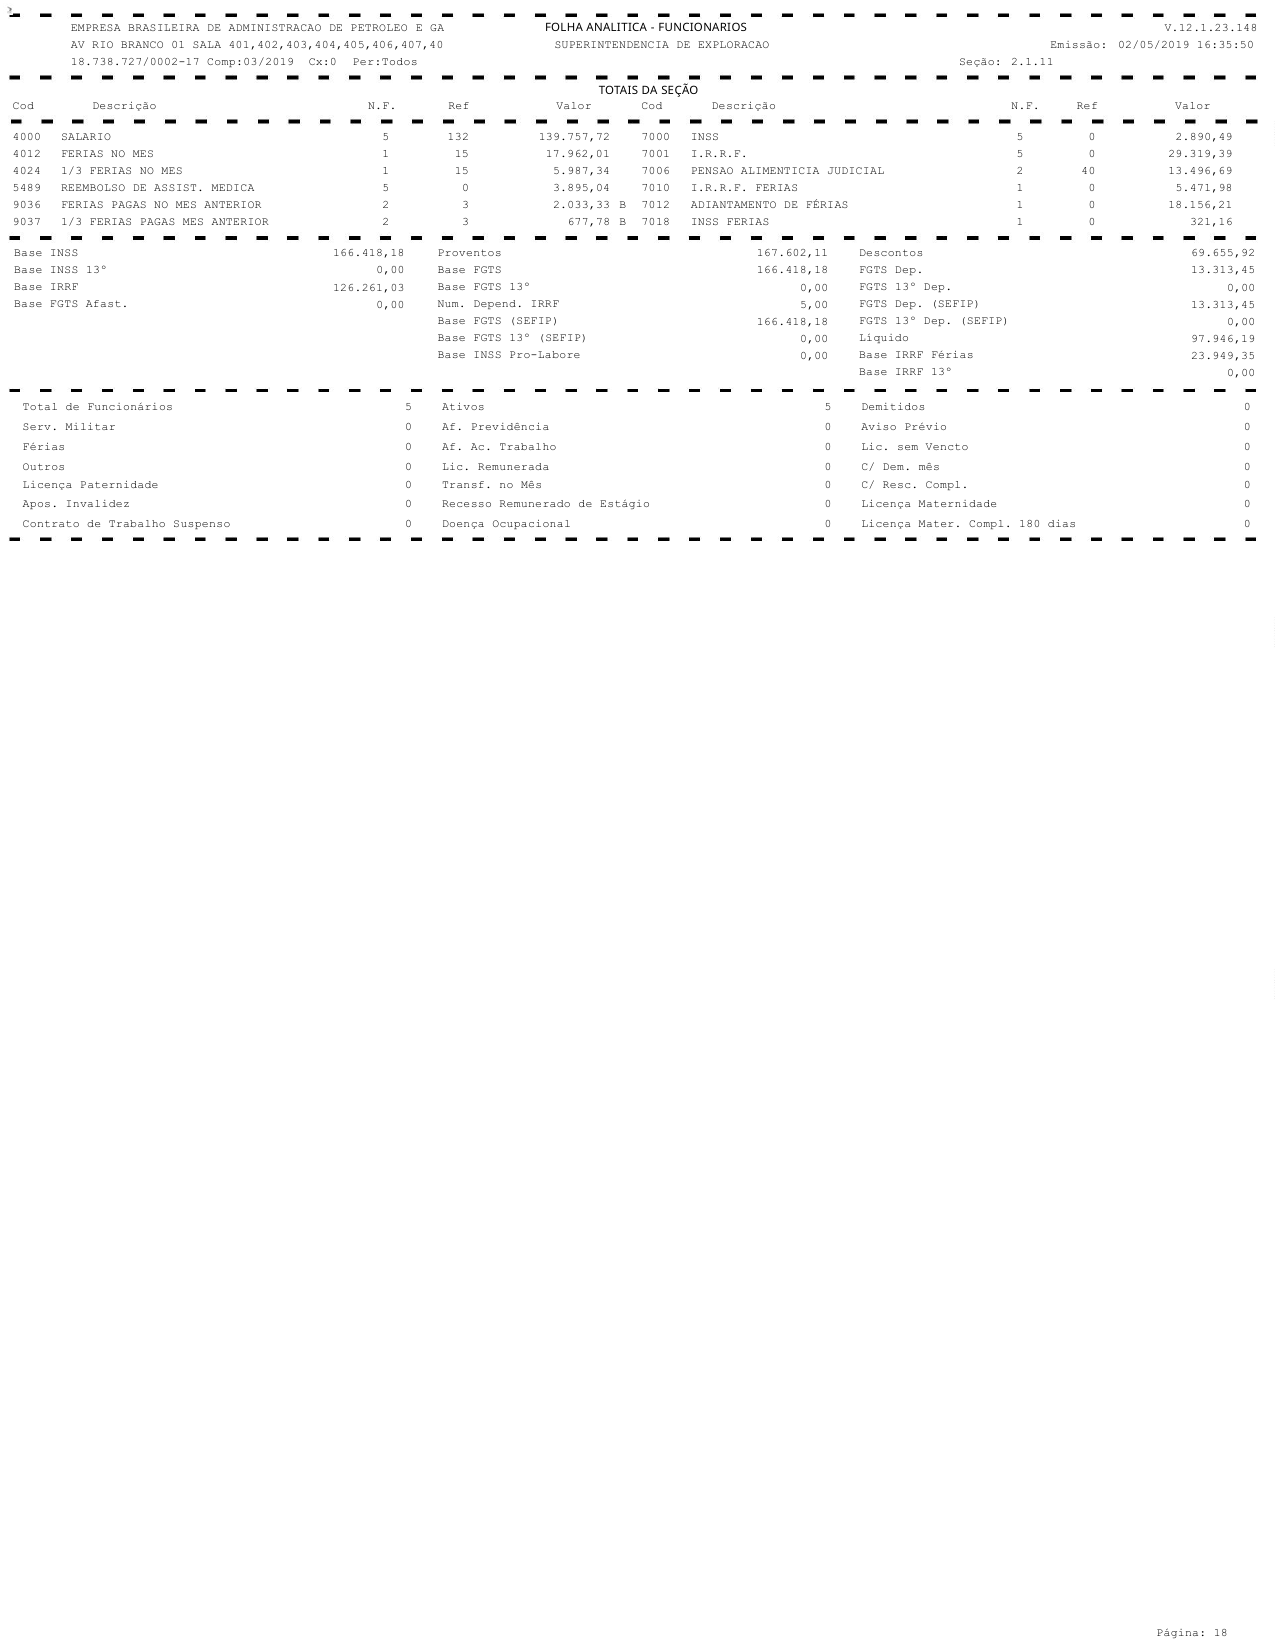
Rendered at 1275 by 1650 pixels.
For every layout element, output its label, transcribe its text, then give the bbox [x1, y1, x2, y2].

text 0,00 [800, 349, 846, 362]
text 0 [824, 496, 849, 510]
text 7001 [641, 146, 687, 160]
text Ref [448, 98, 487, 112]
text C/ Dem. mês [861, 459, 986, 473]
text V.12.1.23.148 [1164, 20, 1275, 34]
text 3 [462, 198, 486, 211]
text 4 [12, 129, 19, 143]
text 1 [1016, 215, 1041, 228]
text 0 [405, 459, 429, 473]
text 2 [1016, 163, 1041, 177]
text 166.418,18 [757, 263, 846, 277]
text Descrição [711, 98, 793, 112]
text REEMBOLSO DE ASSIST. MEDICA [61, 181, 294, 194]
text 0 [824, 478, 849, 491]
text SALARIO [61, 129, 128, 143]
text 2.890,49 [1175, 129, 1250, 143]
text Lic. Remunerada [442, 459, 574, 473]
text N.F. [1011, 98, 1057, 112]
text 1 [382, 146, 406, 160]
text Base INSS [14, 245, 96, 259]
text 5,00 [800, 297, 846, 311]
text 0 [1088, 198, 1113, 211]
text 0 [1088, 181, 1113, 194]
text 5 [382, 129, 406, 143]
text 0,00 [800, 332, 846, 345]
text Base FGTS [437, 262, 519, 276]
text 0 [1244, 478, 1268, 491]
text Demitidos [861, 400, 943, 413]
text Licença Paternidade [22, 478, 256, 492]
text Valor [1175, 98, 1228, 112]
text Descrição [92, 98, 174, 112]
text 18.156,21 [1168, 198, 1250, 211]
text EMPRESA BRASILEIRA DE ADMINISTRACAO DE PETROLEO E GA [71, 20, 469, 34]
text Ref [1076, 98, 1115, 112]
text Af. Previdência [442, 420, 574, 433]
text 0,00 [1227, 280, 1273, 294]
text Cod [12, 98, 51, 112]
text Base FGTS Afast. [14, 297, 146, 310]
text 0 [824, 440, 849, 453]
text FERIAS PAGAS NO MES ANTERIOR [61, 198, 294, 211]
text 0 [1244, 400, 1268, 413]
text I.R.R.F. FERIAS [691, 181, 909, 194]
text FOLHA ANALITICA - FUNCIONARIOS [545, 20, 785, 34]
text C/ Resc. Compl. [861, 478, 1018, 492]
text ADIANTAMENTO DE FÉRIAS [691, 198, 872, 211]
text Emissão: [1050, 37, 1118, 51]
text 0,00 [376, 297, 422, 311]
text 4 [12, 146, 19, 160]
text 0 [405, 496, 429, 510]
text Transf. no Mês [442, 478, 574, 491]
text Valor [556, 98, 609, 112]
text 1 [1016, 198, 1041, 211]
text Licença Maternidade [861, 497, 1018, 510]
text 2 [382, 215, 406, 228]
text 0,00 [1227, 314, 1273, 328]
text 036 [19, 198, 58, 211]
text 13.313,45 [1191, 263, 1273, 277]
text FGTS 13º Dep. (SEFIP) [859, 313, 1033, 327]
text Base FGTS 13º [437, 279, 548, 293]
text Aviso Prévio [861, 420, 964, 433]
text Cod [641, 98, 680, 112]
text 000 [19, 129, 58, 143]
text 132 [447, 129, 486, 143]
text Proventos [437, 245, 519, 259]
text Líquido [859, 331, 1033, 344]
text Base IRRF 13º [859, 365, 991, 378]
text SUPERINTENDENCIA DE EXPLORACAO [554, 37, 795, 51]
text Num. Depend. IRRF [437, 297, 578, 310]
text 5 [382, 181, 406, 194]
text N.F. [368, 98, 414, 112]
text I.R.R.F. [691, 146, 765, 160]
text INSS [691, 129, 736, 143]
text 166.418,18 [333, 246, 422, 259]
picture [0, 0, 1275, 1650]
text 5 [1016, 146, 1041, 160]
text Base INSS Pro-Labore [437, 348, 611, 361]
text Base IRRF Férias [859, 348, 991, 361]
text 677,78 B 7018 [567, 215, 688, 228]
text Serv. Militar [22, 420, 196, 433]
text 29.319,39 [1168, 146, 1250, 160]
text 5.471,98 [1175, 181, 1250, 194]
text 0 [824, 516, 849, 530]
text AV RIO BRANCO 01 SALA 401,402,403,404,405,406,407,40 [71, 37, 469, 51]
text 5 [12, 181, 19, 194]
text 1 [382, 163, 406, 177]
text 2.033,33 B 7012 [553, 198, 688, 211]
text 4 [12, 163, 19, 177]
text 0 [405, 420, 429, 433]
text Total de Funcionários [22, 400, 196, 413]
text Licença Mater. Compl. 180 dias [861, 516, 1102, 530]
text 166.418,18 [757, 314, 846, 328]
text 0 [405, 516, 429, 530]
text Apos. Invalidez [22, 497, 256, 510]
text 012 [19, 146, 58, 160]
text 037 [19, 215, 58, 228]
text 0 [824, 420, 849, 433]
text 139.757,72 [538, 129, 627, 143]
text 8.738.727/0002-17 Comp:03/2019 Cx:0 Per:Todos [78, 54, 442, 68]
text 02/05/2019 16:35:50 [1118, 37, 1275, 51]
text 9 [12, 215, 19, 228]
text 126.261,03 [333, 280, 422, 294]
text 1/3 FERIAS PAGAS MES ANTERIOR [61, 215, 294, 228]
text 0 [1244, 496, 1268, 510]
text Outros [22, 459, 83, 473]
text Ativos [442, 400, 502, 413]
text Contrato de Trabalho Suspenso [22, 516, 256, 530]
text Base INSS 13º [14, 262, 124, 276]
text 1 [71, 54, 78, 68]
text FGTS Dep. (SEFIP) [859, 296, 1033, 310]
text Doença Ocupacional [442, 516, 675, 530]
text Recesso Remunerado de Estágio [442, 497, 675, 510]
text Base FGTS (SEFIP) [437, 314, 578, 327]
text 9 [12, 198, 19, 211]
text 0 [462, 181, 486, 194]
text 1/3 FERIAS NO MES [61, 163, 201, 177]
text 167.602,11 [757, 246, 846, 259]
text FGTS Dep. [859, 262, 941, 276]
text Base IRRF [14, 279, 124, 293]
text 0 [1088, 215, 1113, 228]
text 0 [1088, 146, 1113, 160]
text 0 [1244, 420, 1268, 433]
text 7006 [641, 163, 687, 177]
text Base FGTS 13º (SEFIP) [437, 331, 611, 344]
text 321,16 [1190, 215, 1250, 228]
text 5 [405, 400, 429, 413]
text 97.946,19 [1191, 332, 1273, 345]
text 489 [19, 181, 58, 194]
text 0,00 [376, 263, 422, 277]
text PENSAO ALIMENTICIA JUDICIAL [691, 163, 909, 177]
text 5 [824, 400, 849, 413]
text 1 [1016, 181, 1041, 194]
text 0,00 [1227, 366, 1273, 379]
text 3 [462, 215, 486, 228]
text INSS FERIAS [691, 215, 872, 228]
text Lic. sem Vencto [861, 440, 986, 453]
text 17.962,01 [546, 146, 627, 160]
text 15 [454, 146, 486, 160]
text 15 [454, 163, 486, 177]
text 7000 [641, 129, 687, 143]
text 69.655,92 [1191, 246, 1273, 259]
text 5.987,34 [553, 163, 627, 177]
text 0 [1244, 516, 1268, 530]
text 13.313,45 [1191, 297, 1273, 311]
text 3.895,04 [553, 181, 627, 194]
text 0 [1088, 129, 1113, 143]
text 0 [1244, 439, 1268, 453]
text 5 [1016, 129, 1041, 143]
text Descontos [859, 245, 941, 259]
text FERIAS NO MES [61, 146, 171, 160]
text FGTS 13º Dep. [859, 279, 1033, 293]
text 0 [824, 459, 849, 473]
text 40 [1081, 163, 1113, 177]
text 0 [405, 439, 429, 453]
text 0 [405, 478, 429, 491]
text Seção: 2.1.11 [959, 54, 1130, 68]
text TOTAIS DA SEÇÃO [598, 84, 723, 97]
text 7010 [641, 181, 687, 194]
text 2 [382, 198, 406, 211]
text 0,00 [800, 280, 846, 294]
text Af. Ac. Trabalho [442, 440, 574, 453]
text 13.496,69 [1168, 163, 1250, 177]
text 0 [1244, 459, 1268, 473]
text Férias [22, 440, 83, 453]
text Página: 18 [1156, 1626, 1244, 1639]
text 024 [19, 163, 58, 177]
text 23.949,35 [1191, 349, 1273, 362]
